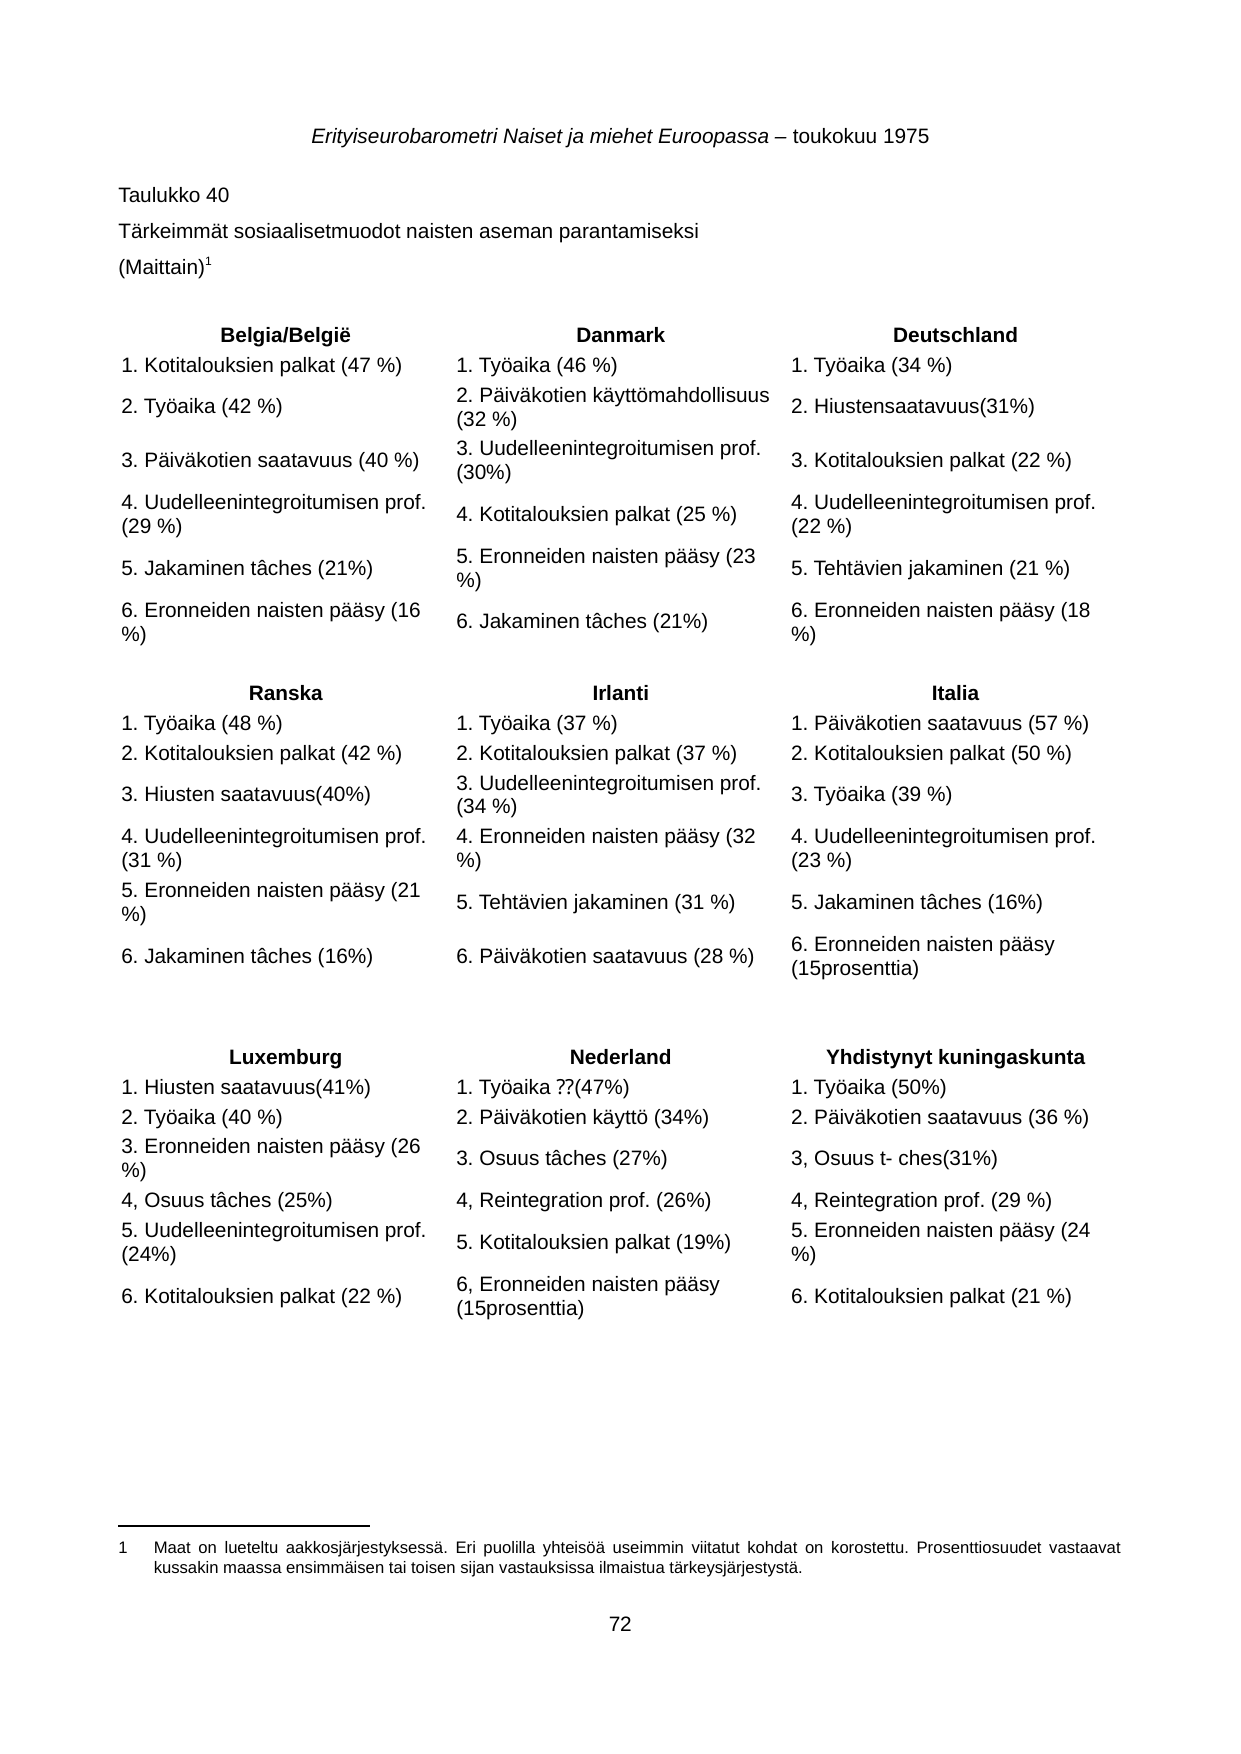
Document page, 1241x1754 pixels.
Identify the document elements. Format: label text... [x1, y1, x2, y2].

table_cell Italia [788, 678, 1123, 708]
table_cell [788, 648, 1123, 678]
table_cell 1. Työaika (50%) [788, 1072, 1123, 1102]
table_cell 6, Eronneiden naisten pääsy (15prosenttia) [453, 1269, 788, 1322]
table_cell 5. Kotitalouksien palkat (19%) [453, 1215, 788, 1269]
table_cell 4. Uudelleenintegroitumisen prof. (23 %) [788, 821, 1123, 875]
table_cell 3. Uudelleenintegroitumisen prof. (34 %) [453, 768, 788, 821]
table_cell [788, 1012, 1123, 1042]
table_cell 1. Päiväkotien saatavuus (57 %) [788, 708, 1123, 738]
table_cell 3. Eronneiden naisten pääsy (26 %) [118, 1131, 453, 1185]
table_cell 3. Kotitalouksien palkat (22 %) [788, 433, 1123, 487]
table_cell Yhdistynyt kuningaskunta [788, 1042, 1123, 1072]
table_cell 1. Työaika (37 %) [453, 708, 788, 738]
table_cell Irlanti [453, 678, 788, 708]
table_cell 2. Kotitalouksien palkat (37 %) [453, 738, 788, 767]
table_cell 4, Reintegration prof. (29 %) [788, 1185, 1123, 1215]
table_cell 5. Uudelleenintegroitumisen prof. (24%) [118, 1215, 453, 1269]
table_cell 2. Päiväkotien saatavuus (36 %) [788, 1102, 1123, 1131]
table_cell 4, Osuus tâches (25%) [118, 1185, 453, 1215]
table_cell 1. Kotitalouksien palkat (47 %) [118, 350, 453, 379]
table_cell [118, 1012, 453, 1042]
table_cell 4. Uudelleenintegroitumisen prof. (22 %) [788, 487, 1123, 541]
table_cell 1. Hiusten saatavuus(41%) [118, 1072, 453, 1102]
table_cell 2. Työaika (40 %) [118, 1102, 453, 1131]
table_cell Ranska [118, 678, 453, 708]
text Maat on lueteltu aakkosjärjestyksessä. Eri puolilla yhteisöä useimmin viitatut kohdat on korostettu. Prosenttiosuudet vastaavat kussakin maassa ensimmäisen tai toisen sijan vastauksissa ilmaistua tärkeysjärjestystä. [118, 1538, 1122, 1577]
table_cell 6. Kotitalouksien palkat (21 %) [788, 1269, 1123, 1322]
table_cell 6. Eronneiden naisten pääsy (18 %) [788, 595, 1123, 648]
table_cell 3. Osuus tâches (27%) [453, 1131, 788, 1185]
table_cell [453, 983, 788, 1012]
table_cell 4. Uudelleenintegroitumisen prof. (29 %) [118, 487, 453, 541]
table_cell 6. Kotitalouksien palkat (22 %) [118, 1269, 453, 1322]
table_cell 5. Eronneiden naisten pääsy (24 %) [788, 1215, 1123, 1269]
table_cell 2. Kotitalouksien palkat (50 %) [788, 738, 1123, 767]
table_cell 5. Eronneiden naisten pääsy (21 %) [118, 875, 453, 929]
table_cell 2. Työaika (42 %) [118, 380, 453, 433]
table_cell 4. Eronneiden naisten pääsy (32 %) [453, 821, 788, 875]
table_header Danmark [453, 320, 788, 350]
table_cell 3. Uudelleenintegroitumisen prof. (30%) [453, 433, 788, 487]
table_cell 3. Hiusten saatavuus(40%) [118, 768, 453, 821]
table_header Belgia/België [118, 320, 453, 350]
table_cell 5. Tehtävien jakaminen (31 %) [453, 875, 788, 929]
table_cell 2. Kotitalouksien palkat (42 %) [118, 738, 453, 767]
table_cell 5. Eronneiden naisten pääsy (23 %) [453, 541, 788, 594]
table_cell 1. Työaika (46 %) [453, 350, 788, 379]
table_cell 4. Kotitalouksien palkat (25 %) [453, 487, 788, 541]
text (Maittain) [118, 254, 1122, 278]
table_cell 3. Työaika (39 %) [788, 768, 1123, 821]
table_cell 6. Eronneiden naisten pääsy (15prosenttia) [788, 929, 1123, 982]
table_cell 5. Jakaminen tâches (16%) [788, 875, 1123, 929]
table_cell 1. Työaika (34 %) [788, 350, 1123, 379]
table_cell Luxemburg [118, 1042, 453, 1072]
table_cell 2. Päiväkotien käyttömahdollisuus (32 %) [453, 380, 788, 433]
table_cell [118, 648, 453, 678]
table_cell 6. Eronneiden naisten pääsy (16 %) [118, 595, 453, 648]
text Tärkeimmät sosiaalisetmuodot naisten aseman parantamiseksi [118, 219, 1122, 243]
table_header Deutschland [788, 320, 1123, 350]
table_cell 4, Reintegration prof. (26%) [453, 1185, 788, 1215]
table_cell 3. Päiväkotien saatavuus (40 %) [118, 433, 453, 487]
table_cell 1. Työaika (48 %) [118, 708, 453, 738]
table_cell [118, 983, 453, 1012]
table_cell [453, 648, 788, 678]
table_cell 5. Tehtävien jakaminen (21 %) [788, 541, 1123, 594]
table_cell [788, 983, 1123, 1012]
table_cell 6. Jakaminen tâches (21%) [453, 595, 788, 648]
table_cell 3, Osuus t- ches(31%) [788, 1131, 1123, 1185]
table_cell 6. Päiväkotien saatavuus (28 %) [453, 929, 788, 982]
table_cell 6. Jakaminen tâches (16%) [118, 929, 453, 982]
table_cell 1. Työaika ⁇(47%) [453, 1072, 788, 1102]
table_cell Nederland [453, 1042, 788, 1072]
table_cell 2. Päiväkotien käyttö (34%) [453, 1102, 788, 1131]
text Taulukko 40 [118, 183, 1122, 207]
table_cell 5. Jakaminen tâches (21%) [118, 541, 453, 594]
table_cell [453, 1012, 788, 1042]
table_cell 2. Hiustensaatavuus(31%) [788, 380, 1123, 433]
table_cell 4. Uudelleenintegroitumisen prof. (31 %) [118, 821, 453, 875]
